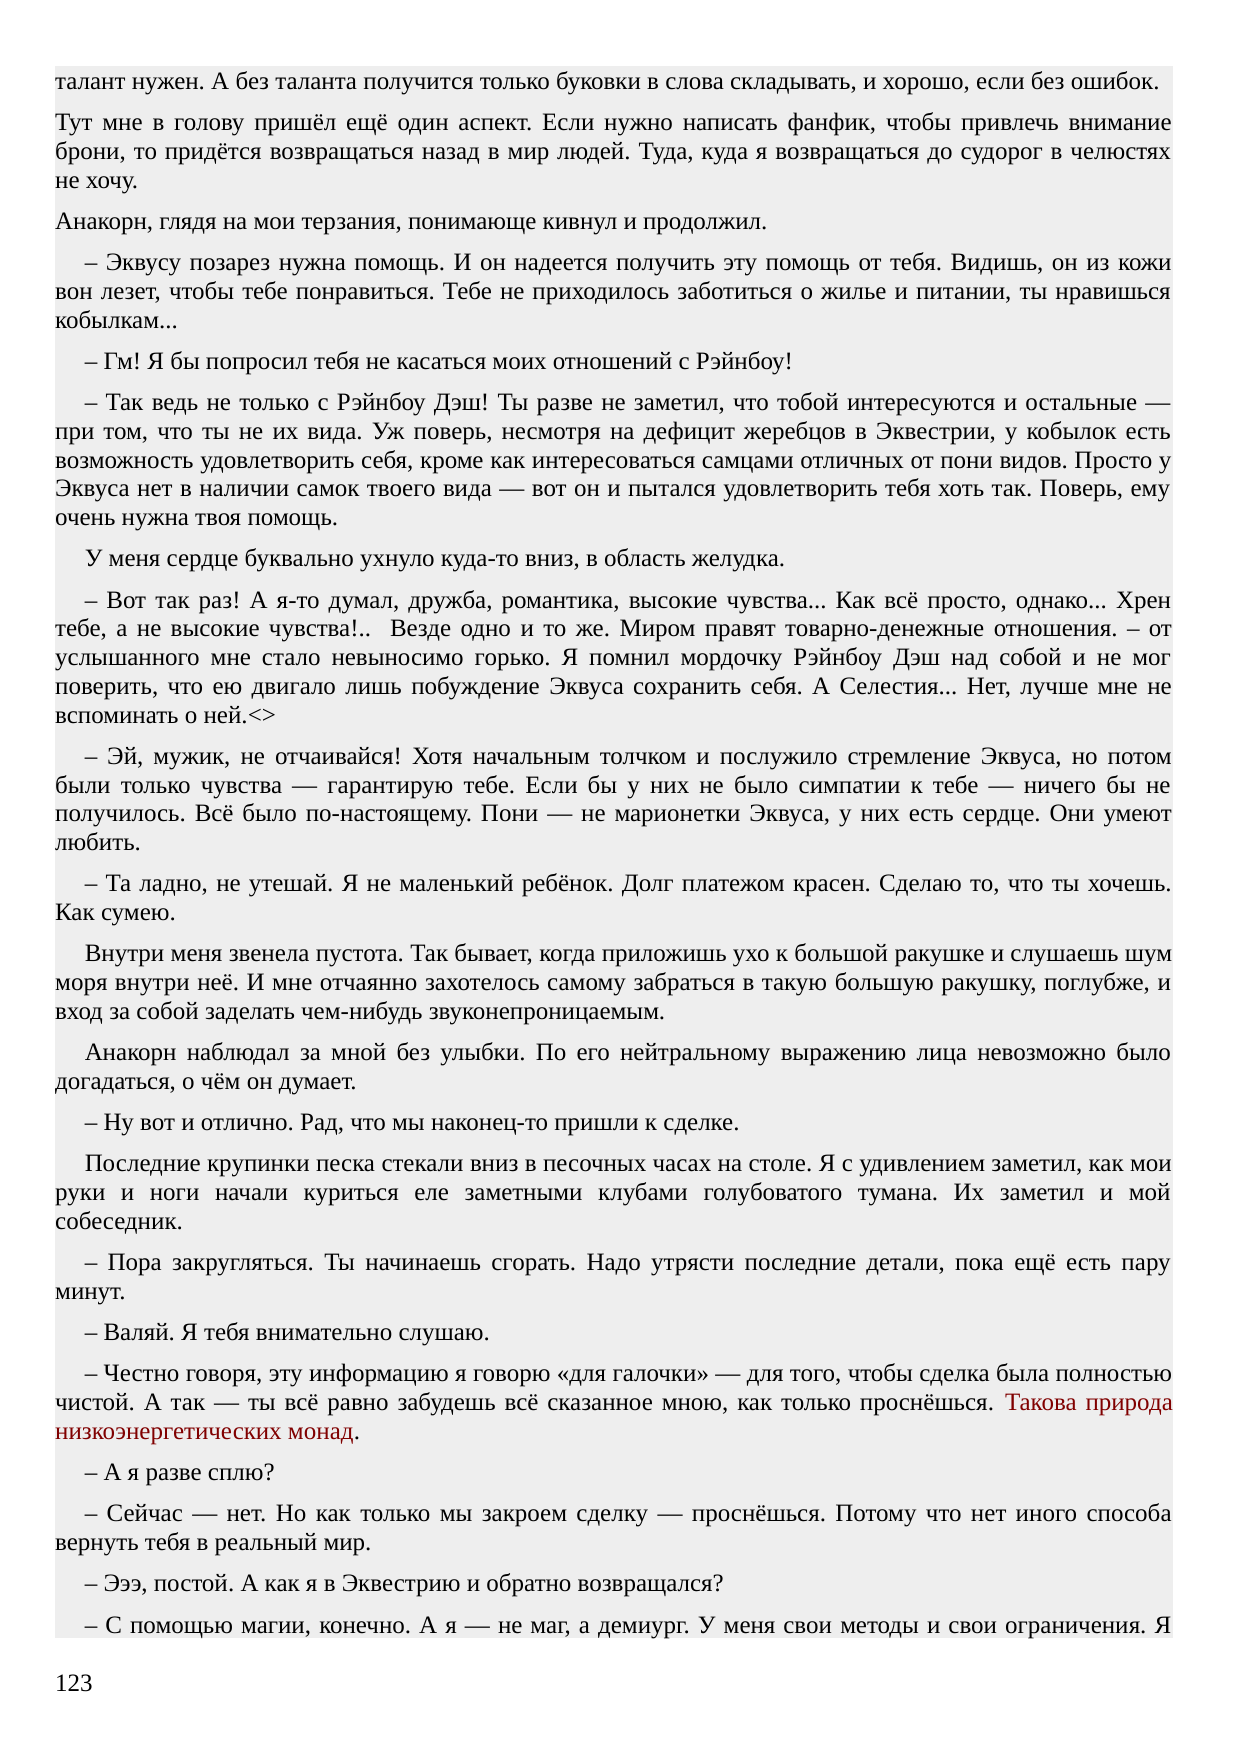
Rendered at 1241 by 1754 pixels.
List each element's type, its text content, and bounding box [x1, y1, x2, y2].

text Анакорн наблюдал за мной без улыбки. По его нейтральному выражению лица невозможно было догадаться, о чём он думает. [55, 1037, 1173, 1095]
text – Честно говоря, эту информацию я говорю «для галочки» — для того, чтобы сделка была полностью чистой. А так — ты всё равно забудешь всё сказанное мною, как только проснёшься. Такова природа низкоэнергетических монад. [55, 1358, 1173, 1445]
text – Сейчас — нет. Но как только мы закроем сделку — проснёшься. Потому что нет иного способа вернуть тебя в реальный мир. [55, 1498, 1173, 1556]
text У меня сердце буквально ухнуло куда-то вниз, в область желудка. [55, 543, 1173, 572]
text – Ну вот и отлично. Рад, что мы наконец-то пришли к сделке. [55, 1107, 1173, 1136]
text Последние крупинки песка стекали вниз в песочных часах на столе. Я с удивлением заметил, как мои руки и ноги начали куриться еле заметными клубами голубоватого тумана. Их заметил и мой собеседник. [55, 1148, 1173, 1235]
text Тут мне в голову пришёл ещё один аспект. Если нужно написать фанфик, чтобы привлечь внимание брони, то придётся возвращаться назад в мир людей. Туда, куда я возвращаться до судорог в челюстях не хочу. [55, 107, 1173, 193]
text – Валяй. Я тебя внимательно слушаю. [55, 1317, 1173, 1346]
text – Та ладно, не утешай. Я не маленький ребёнок. Долг платежом красен. Сделаю то, что ты хочешь. Как сумею. [55, 868, 1173, 926]
text – Гм! Я бы попросил тебя не касаться моих отношений с Рэйнбоу! [55, 346, 1173, 375]
text – Эй, мужик, не отчаивайся! Хотя начальным толчком и послужило стремление Эквуса, но потом были только чувства — гарантирую тебе. Если бы у них не было симпатии к тебе — ничего бы не получилось. Всё было по-настоящему. Пони — не марионетки Эквуса, у них есть сердце. Они умеют любить. [55, 741, 1173, 856]
text Внутри меня звенела пустота. Так бывает, когда приложишь ухо к большой ракушке и слушаешь шум моря внутри неё. И мне отчаянно захотелось самому забраться в такую большую ракушку, поглубже, и вход за собой заделать чем-нибудь звуконепроницаемым. [55, 938, 1173, 1025]
text Анакорн, глядя на мои терзания, понимающе кивнул и продолжил. [55, 206, 1173, 235]
text – Так ведь не только с Рэйнбоу Дэш! Ты разве не заметил, что тобой интересуются и остальные — при том, что ты не их вида. Уж поверь, несмотря на дефицит жеребцов в Эквестрии, у кобылок есть возможность удовлетворить себя, кроме как интересоваться самцами отличных от пони видов. Просто у Эквуса нет в наличии самок твоего вида — вот он и пытался удовлетворить тебя хоть так. Поверь, ему очень нужна твоя помощь. [55, 387, 1173, 531]
text – Вот так раз! А я-то думал, дружба, романтика, высокие чувства... Как всё просто, однако... Хрен тебе, а не высокие чувства!.. Везде одно и то же. Миром правят товарно-денежные отношения. – от услышанного мне стало невыносимо горько. Я помнил мордочку Рэйнбоу Дэш над собой и не мог поверить, что ею двигало лишь побуждение Эквуса сохранить себя. А Селестия... Нет, лучше мне не вспоминать о ней.<> [55, 585, 1173, 728]
text талант нужен. А без таланта получится только буковки в слова складывать, и хорошо, если без ошибок. [55, 66, 1173, 95]
text – А я разве сплю? [55, 1457, 1173, 1486]
text – Эээ, постой. А как я в Эквестрию и обратно возвращался? [55, 1568, 1173, 1597]
text – С помощью магии, конечно. А я — не маг, а демиург. У меня свои методы и свои ограничения. Я [55, 1610, 1173, 1638]
text – Пора закругляться. Ты начинаешь сгорать. Надо утрясти последние детали, пока ещё есть пару минут. [55, 1247, 1173, 1305]
text – Эквусу позарез нужна помощь. И он надеется получить эту помощь от тебя. Видишь, он из кожи вон лезет, чтобы тебе понравиться. Тебе не приходилось заботиться о жилье и питании, ты нравишься кобылкам... [55, 247, 1173, 333]
